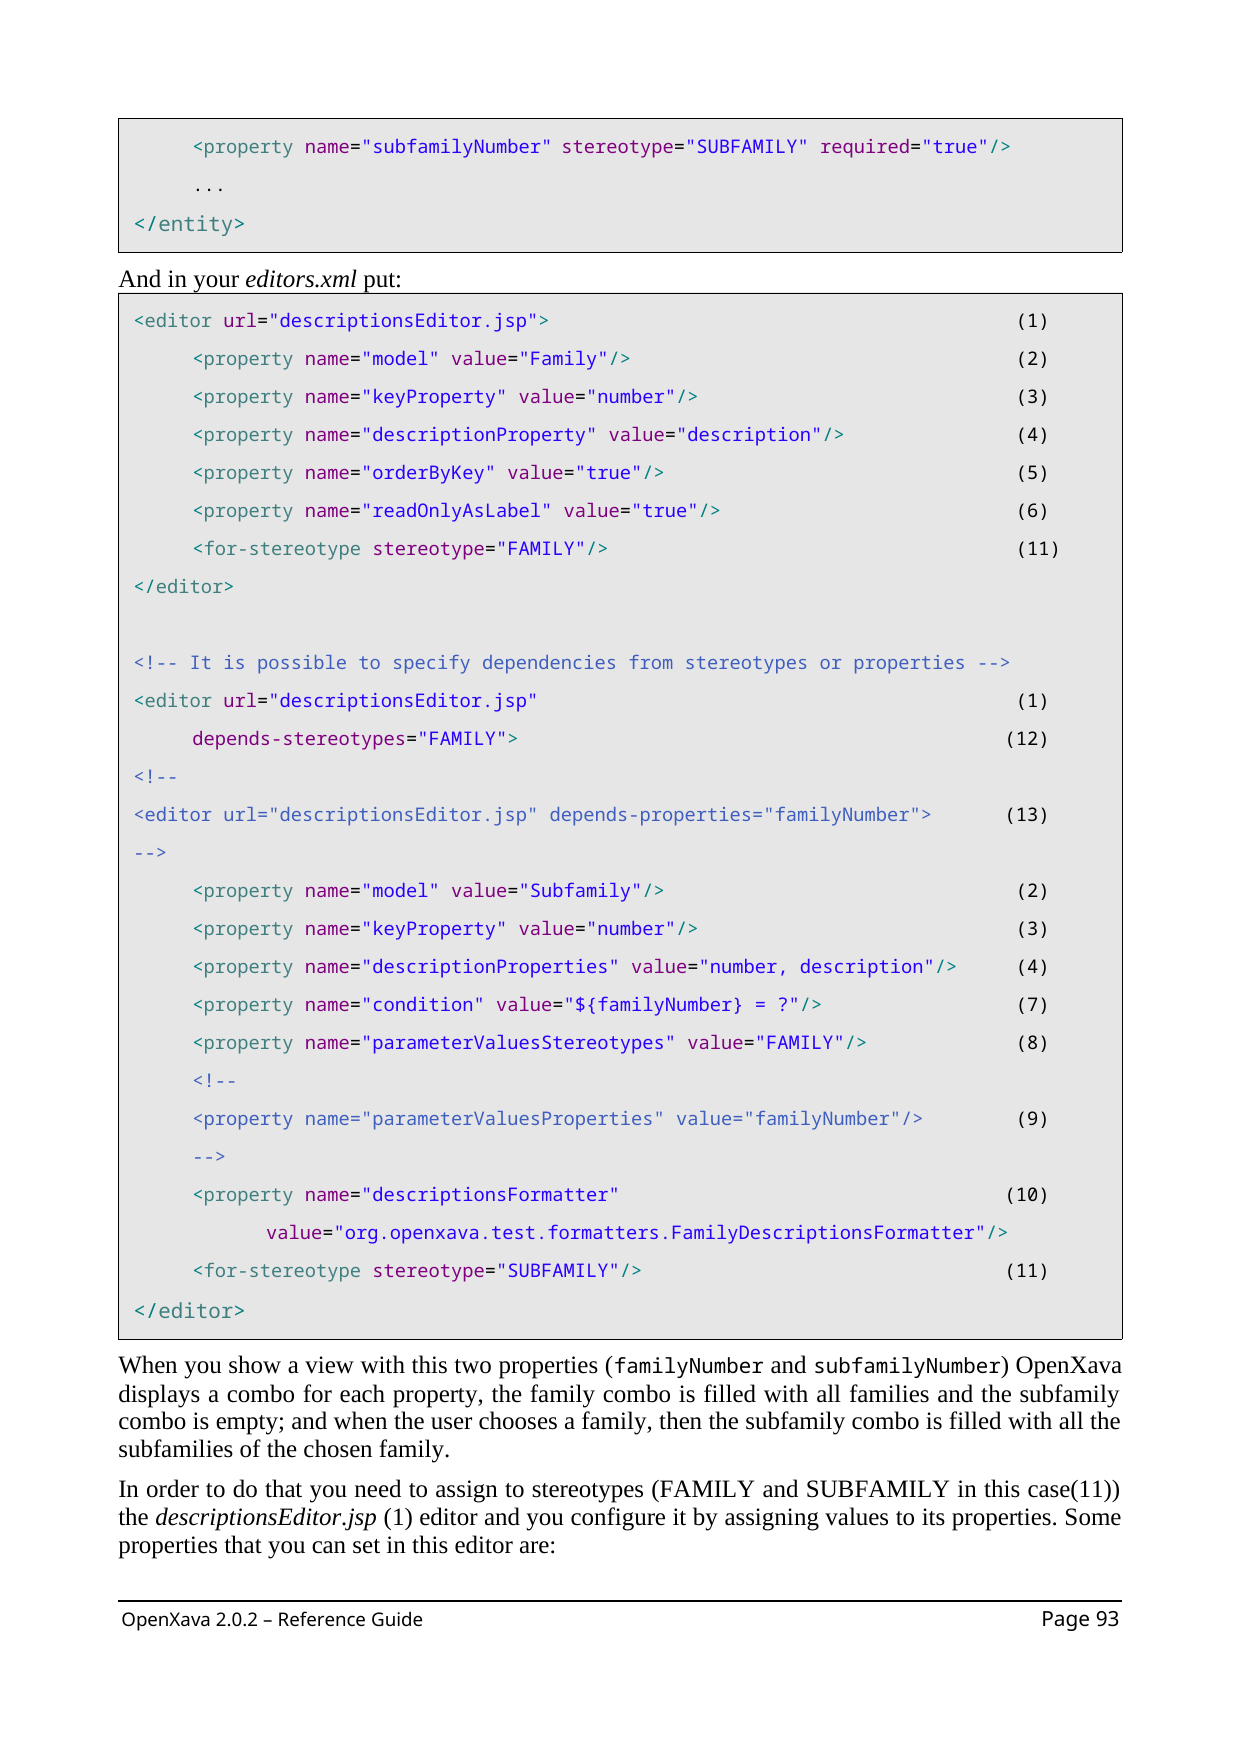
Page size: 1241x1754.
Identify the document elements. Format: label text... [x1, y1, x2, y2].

text depends-stereotypes="FAMILY"> (12) [119, 711, 1122, 749]
text --> [119, 1129, 1122, 1167]
text <property name="condition" value="${familyNumber} = ?"/> (7) [119, 977, 1122, 1015]
text --> [119, 825, 1122, 863]
text value="org.openxava.test.formatters.FamilyDescriptionsFormatter"/> [119, 1205, 1122, 1243]
text </entity> [119, 194, 1122, 252]
text In order to do that you need to assign to stereotypes (FAMILY and SUBFAMILY in this case(11)) the descriptionsEditor.jsp (1) editor and you configure it by assigning values to its properties. Some properties that you can set in this editor are: [118, 1475, 1122, 1558]
text <for-stereotype stereotype="SUBFAMILY"/> (11) [119, 1243, 1122, 1281]
text <property name="descriptionProperties" value="number, description"/> (4) [119, 939, 1122, 977]
text <property name="subfamilyNumber" stereotype="SUBFAMILY" required="true"/> [119, 119, 1122, 156]
text <property name="keyProperty" value="number"/> (3) [119, 901, 1122, 939]
text <for-stereotype stereotype="FAMILY"/> (11) [119, 521, 1122, 558]
text <!-- [119, 749, 1122, 787]
text And in your editors.xml put: [118, 265, 1122, 292]
text </editor> [119, 1281, 1122, 1339]
text ... [119, 156, 1122, 194]
text <editor url="descriptionsEditor.jsp" (1) [119, 673, 1122, 711]
text <property name="keyProperty" value="number"/> (3) [119, 368, 1122, 406]
text <property name="model" value="Family"/> (2) [119, 330, 1122, 368]
text <property name="model" value="Subfamily"/> (2) [119, 863, 1122, 901]
text <property name="descriptionProperty" value="description"/> (4) [119, 406, 1122, 444]
text <editor url="descriptionsEditor.jsp" depends-properties="familyNumber"> (13) [119, 787, 1122, 825]
text <property name="descriptionsFormatter" (10) [119, 1167, 1122, 1205]
text <editor url="descriptionsEditor.jsp"> (1) [119, 294, 1122, 330]
text <property name="orderByKey" value="true"/> (5) [119, 444, 1122, 482]
text <property name="readOnlyAsLabel" value="true"/> (6) [119, 482, 1122, 521]
text <property name="parameterValuesStereotypes" value="FAMILY"/> (8) [119, 1015, 1122, 1053]
text <property name="parameterValuesProperties" value="familyNumber"/> (9) [119, 1091, 1122, 1129]
text </editor> [119, 558, 1122, 597]
text When you show a view with this two properties (familyNumber and subfamilyNumber) OpenXava displays a combo for each property, the family combo is filled with all families and the subfamily combo is empty; and when the user chooses a family, then the subfamily combo is filled with all the subfamilies of the chosen family. [118, 1351, 1122, 1463]
text <!-- It is possible to specify dependencies from stereotypes or properties --> [119, 634, 1122, 673]
text <!-- [119, 1053, 1122, 1091]
